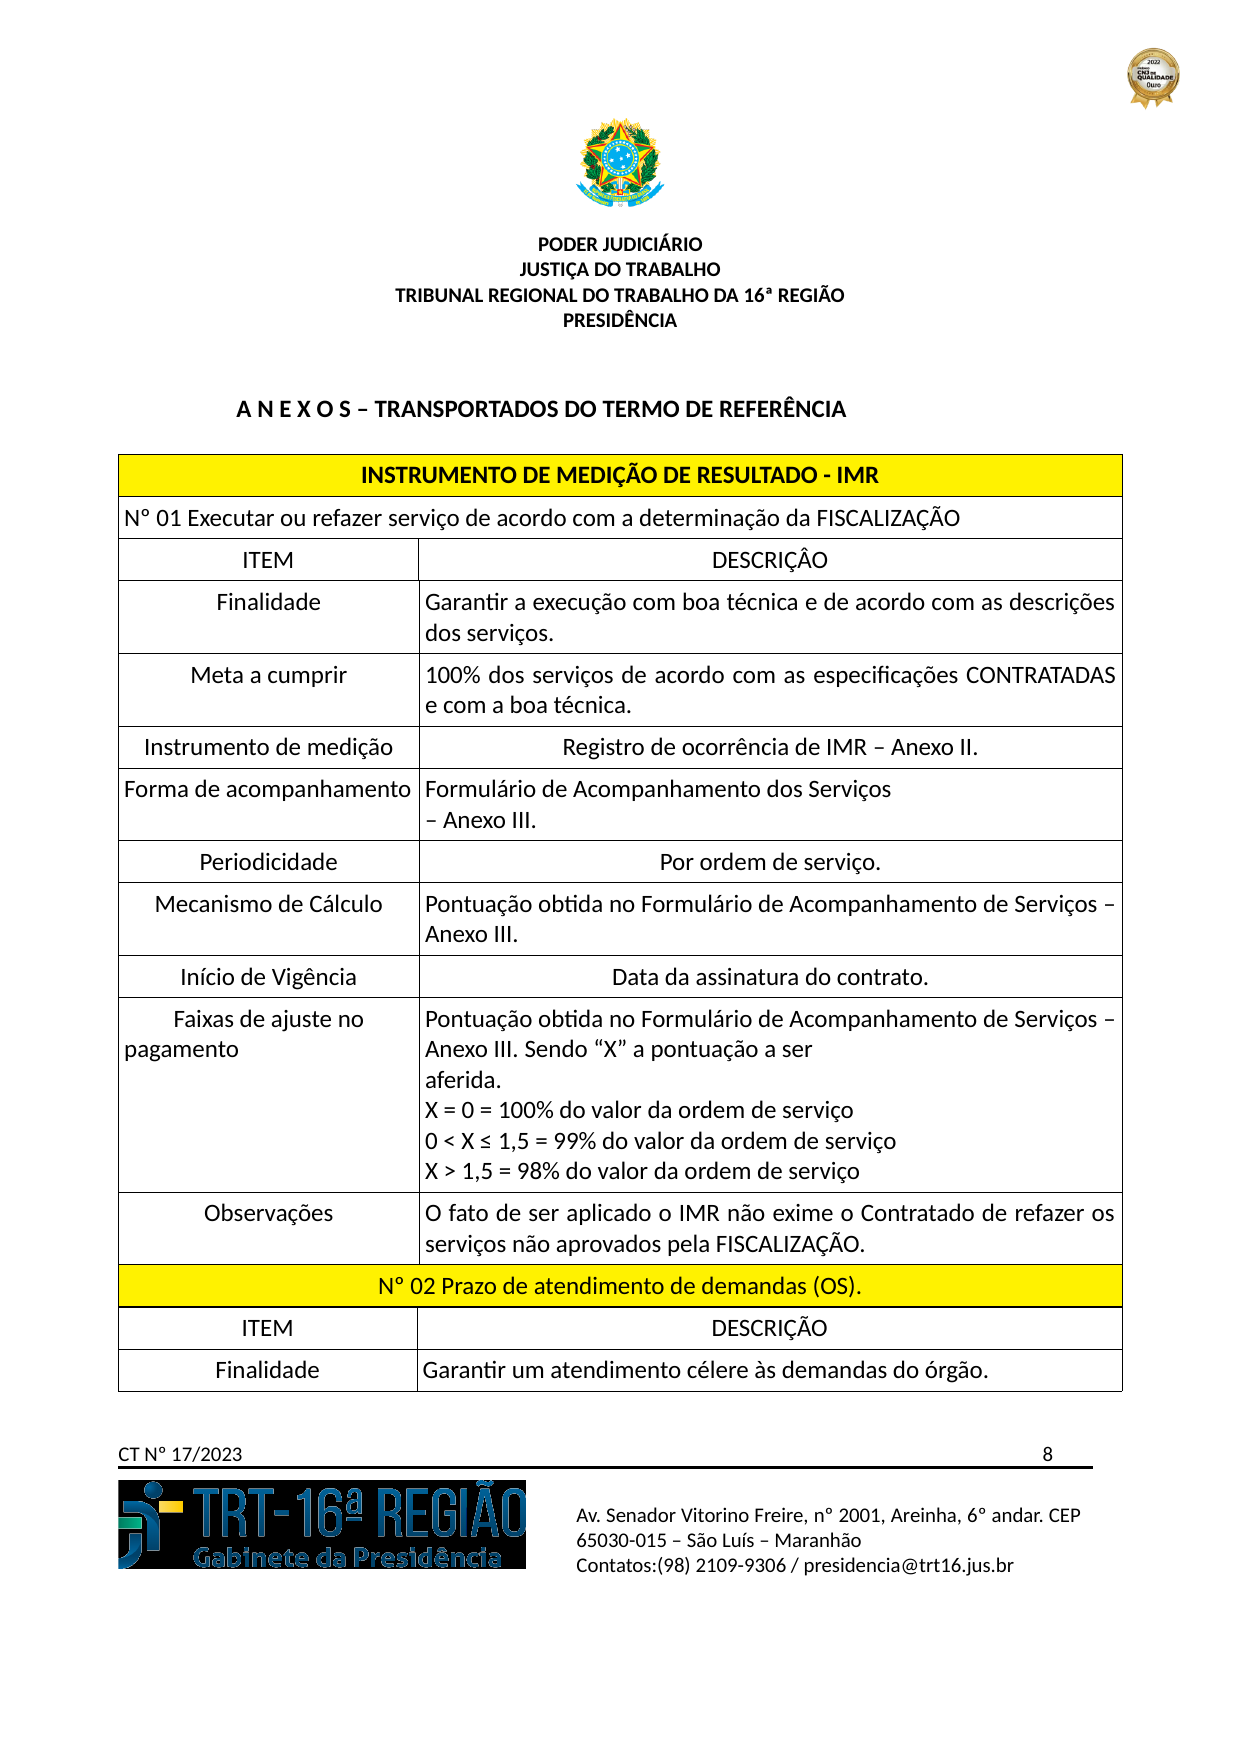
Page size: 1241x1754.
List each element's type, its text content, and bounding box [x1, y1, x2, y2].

table_cell Forma de acompanhamento [119, 769, 419, 840]
table_cell Por ordem de serviço. [420, 841, 1122, 882]
table_cell Observações [119, 1193, 419, 1264]
table_header DESCRIÇÂO [419, 539, 1122, 580]
picture [575, 118, 665, 207]
table_header Finalidade [119, 581, 419, 653]
table_header INSTRUMENTO DE MEDIÇÃO DE RESULTADO - IMR [119, 455, 1122, 496]
table_cell Data da assinatura do contrato. [420, 956, 1122, 997]
table_cell Mecanismo de Cálculo [119, 883, 419, 955]
text A N E X O S – TRANSPORTADOS DO TERMO DE REFERÊNCIA [118, 393, 1122, 423]
table_header ITEM [119, 1308, 417, 1349]
table_cell Garantir um atendimento célere às demandas do órgão. [418, 1350, 1122, 1391]
table_cell Periodicidade [119, 841, 419, 882]
table_header ITEM [119, 539, 418, 580]
picture [1112, 36, 1191, 117]
table_cell Formulário de Acompanhamento dos Serviços – Anexo III. [420, 769, 1122, 840]
table_cell Registro de ocorrência de IMR – Anexo II. [420, 727, 1122, 768]
table_header Nº 02 Prazo de atendimento de demandas (OS). [119, 1265, 1122, 1306]
table_cell Pontuação obtida no Formulário de Acompanhamento de Serviços – Anexo III. Sendo “X” a pontuação a ser aferida. X = 0 = 100% do valor da ordem de serviço 0 < X ≤ 1,5 = 99% do valor da ordem de serviço X > 1,5 = 98% do valor da ordem de serviço [420, 998, 1122, 1192]
table_cell 100% dos serviços de acordo com as especificações CONTRATADAS e com a boa técnica. [420, 654, 1122, 726]
table_cell Pontuação obtida no Formulário de Acompanhamento de Serviços – Anexo III. [420, 883, 1122, 955]
table_cell O fato de ser aplicado o IMR não exime o Contratado de refazer os serviços não aprovados pela FISCALIZAÇÃO. [420, 1193, 1122, 1264]
table_cell Instrumento de medição [119, 727, 419, 768]
table_header DESCRIÇÃO [418, 1308, 1122, 1349]
table_cell Meta a cumprir [119, 654, 419, 726]
table_cell Finalidade [119, 1350, 417, 1391]
picture [638, 190, 651, 195]
table_header Garantir a execução com boa técnica e de acordo com as descrições dos serviços. [420, 581, 1122, 653]
table_cell Faixas de ajuste no pagamento [119, 998, 419, 1192]
table_header Nº 01 Executar ou refazer serviço de acordo com a determinação da FISCALIZAÇÃO [119, 497, 1122, 538]
table_cell Início de Vigência [119, 956, 419, 997]
